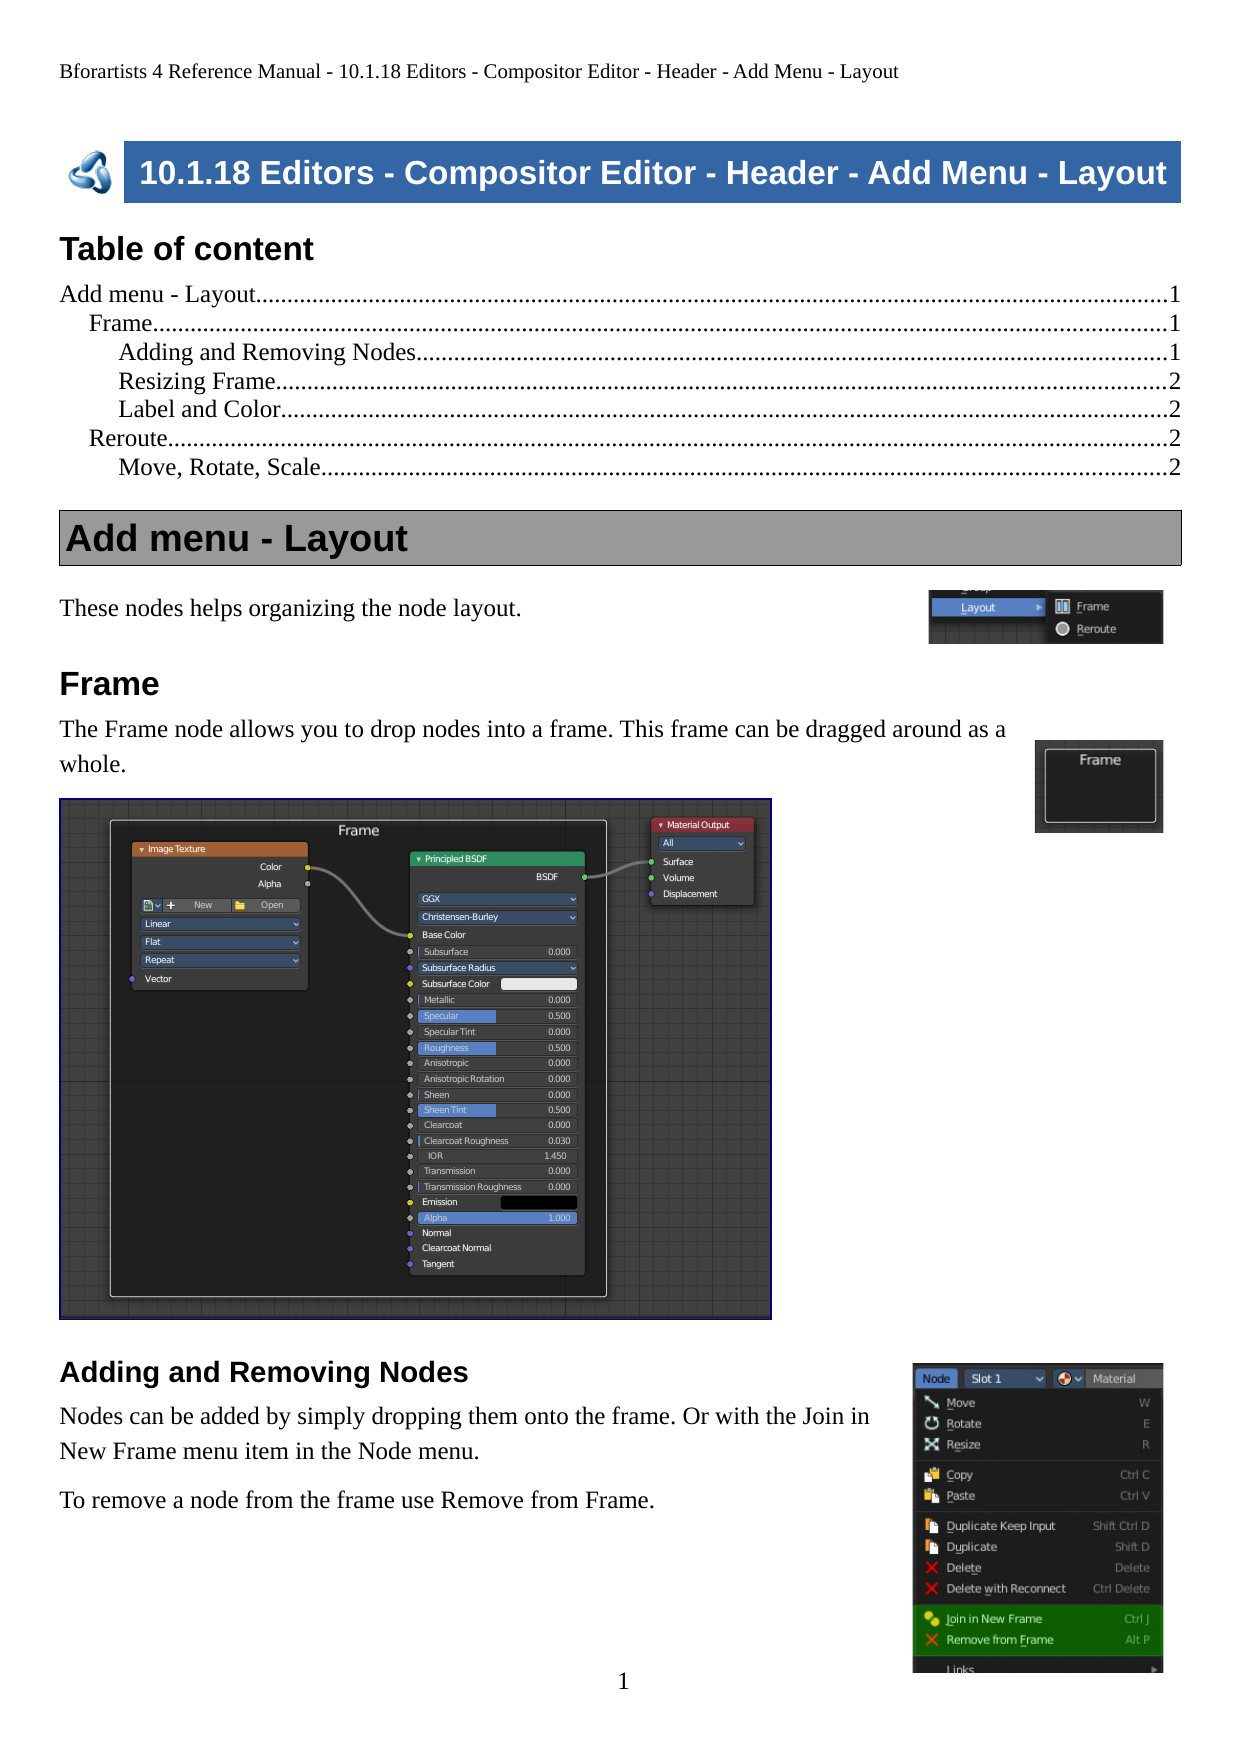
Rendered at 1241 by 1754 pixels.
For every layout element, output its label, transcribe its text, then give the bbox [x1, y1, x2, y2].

picture [65, 147, 114, 197]
text To remove a node from the frame use Remove from Frame. [59, 1485, 912, 1514]
table_header 10.1.18 Editors - Compositor Editor - Header - Add Menu - Layout [124, 141, 1181, 203]
text The Frame node allows you to drop nodes into a frame. This frame can be dragged around as a whole. [59, 714, 1181, 778]
picture [61, 800, 770, 1319]
text Frame 1 [88, 308, 1181, 337]
text Adding and Removing Nodes 1 [118, 337, 1181, 366]
subtitle Frame [59, 663, 1181, 702]
text Nodes can be added by simply dropping them onto the frame. Or with the Join in New Frame menu item in the Node menu. [59, 1401, 912, 1464]
picture [1034, 740, 1164, 833]
table_header [59, 141, 124, 203]
subtitle Adding and Removing Nodes [59, 1355, 1181, 1389]
picture [928, 590, 1164, 644]
picture [912, 1363, 1164, 1673]
text Move, Rotate, Scale 2 [118, 452, 1181, 481]
text These nodes helps organizing the node layout. [59, 593, 928, 622]
text Label and Color 2 [118, 394, 1181, 423]
subtitle Table of content [59, 228, 1181, 267]
text Reroute 2 [88, 423, 1181, 452]
text Resizing Frame 2 [118, 366, 1181, 394]
table_header Add menu - Layout [60, 511, 1181, 565]
text Add menu - Layout 1 [59, 279, 1181, 308]
